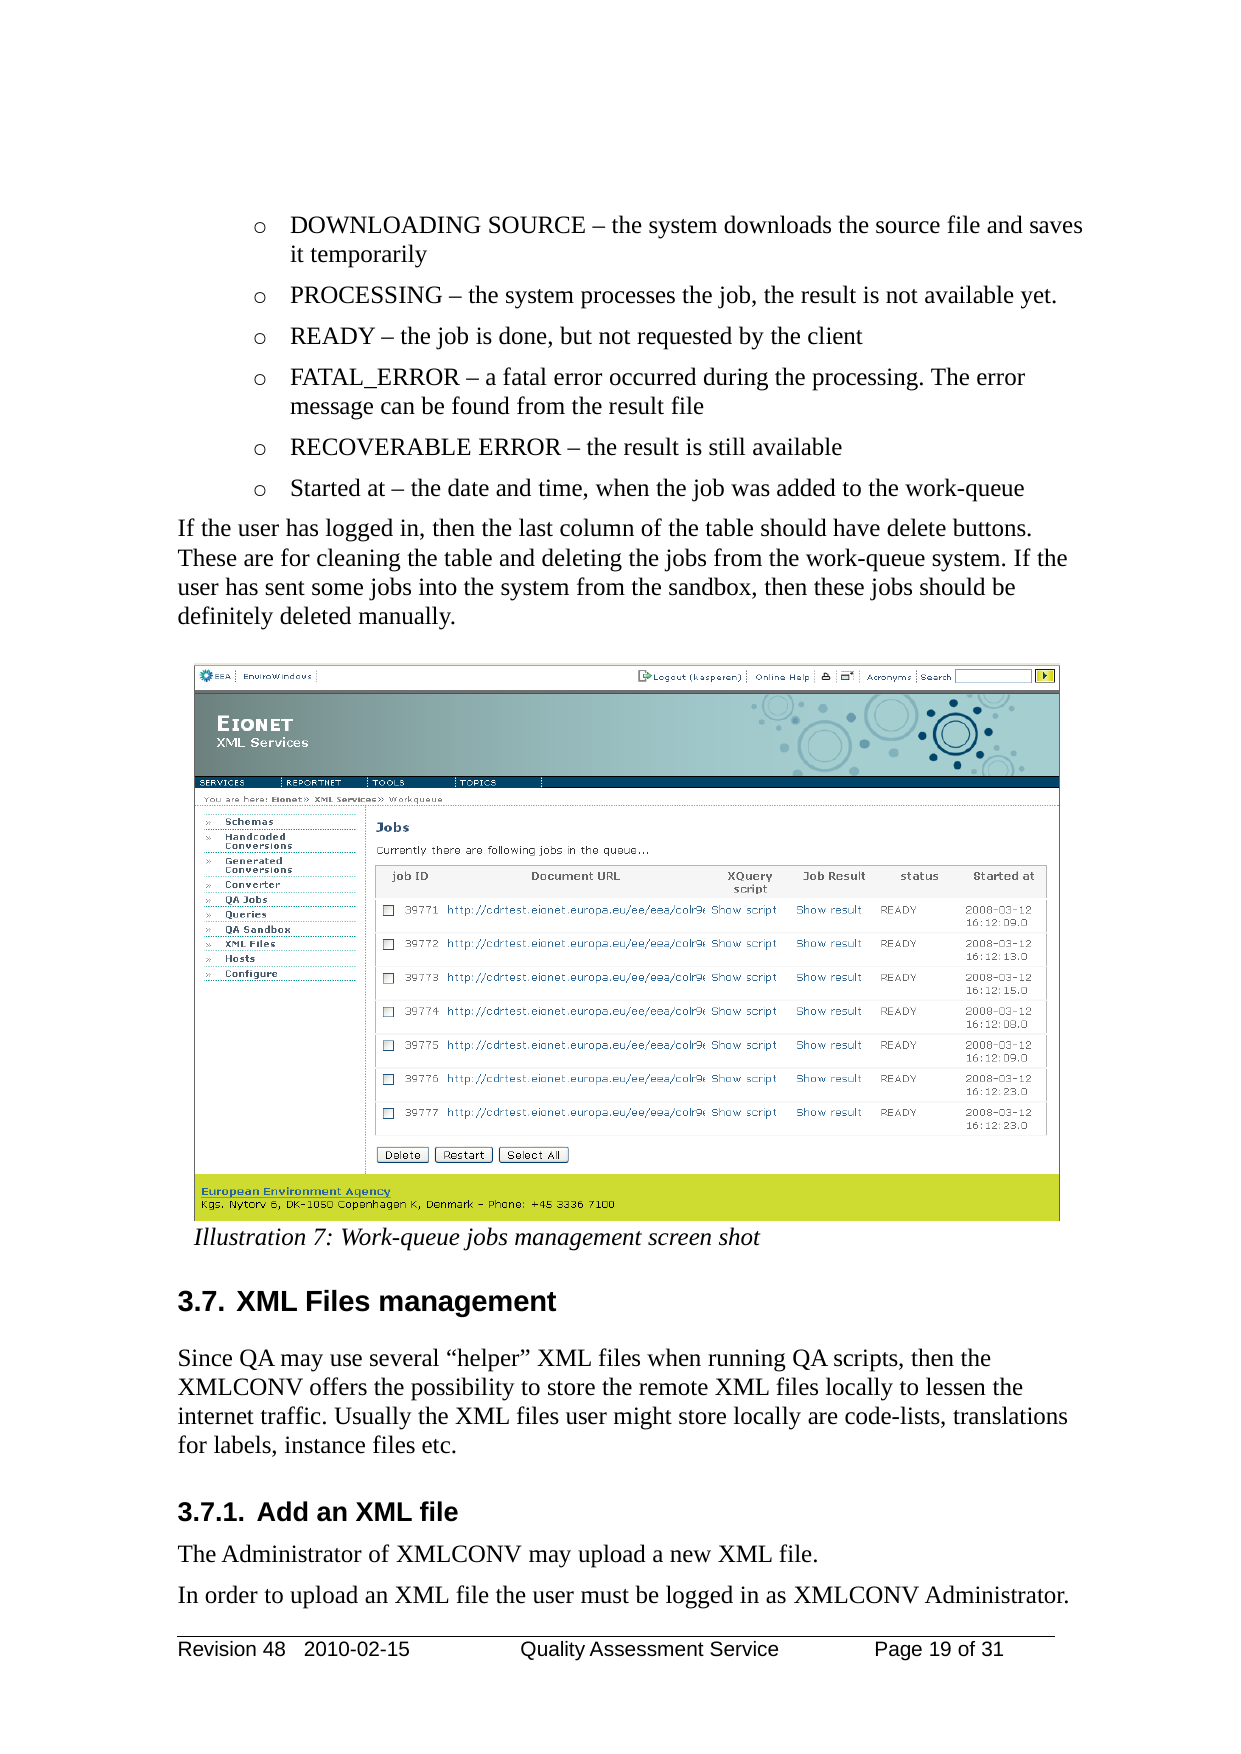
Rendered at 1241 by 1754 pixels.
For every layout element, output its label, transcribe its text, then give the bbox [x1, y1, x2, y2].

text The Administrator of XMLCONV may upload a new XML file. [177, 1539, 1092, 1568]
list RECOVERABLE ERROR – the result is still available [252, 432, 1092, 461]
list Started at – the date and time, when the job was added to the work-queue [252, 472, 1092, 502]
text Illustration 7: Work-queue jobs management screen shot [194, 1222, 1060, 1250]
list DOWNLOADING SOURCE – the system downloads the source file and saves it temporarily [252, 210, 1092, 268]
subtitle Add an XML file [177, 1496, 1092, 1527]
text Since QA may use several “helper” XML files when running QA scripts, then the XMLCONV offers the possibility to store the remote XML files locally to lessen the internet traffic. Usually the XML files user might store locally are code-lists, translations for labels, instance files etc. [177, 1343, 1092, 1459]
text In order to upload an XML file the user must be logged in as XMLCONV Administrator. [177, 1580, 1092, 1609]
list PROCESSING – the system processes the job, the result is not available yet. [252, 280, 1092, 309]
text If the user has logged in, then the last column of the table should have delete buttons. These are for cleaning the table and deleting the jobs from the work-queue system. If the user has sent some jobs into the system from the sandbox, then these jobs should be definitely deleted manually. [177, 513, 1092, 629]
subtitle XML Files management [177, 1284, 1092, 1318]
list READY – the job is done, but not requested by the client [252, 321, 1092, 350]
list FATAL_ERROR – a fatal error occurred during the processing. The error message can be found from the result file [252, 362, 1092, 420]
